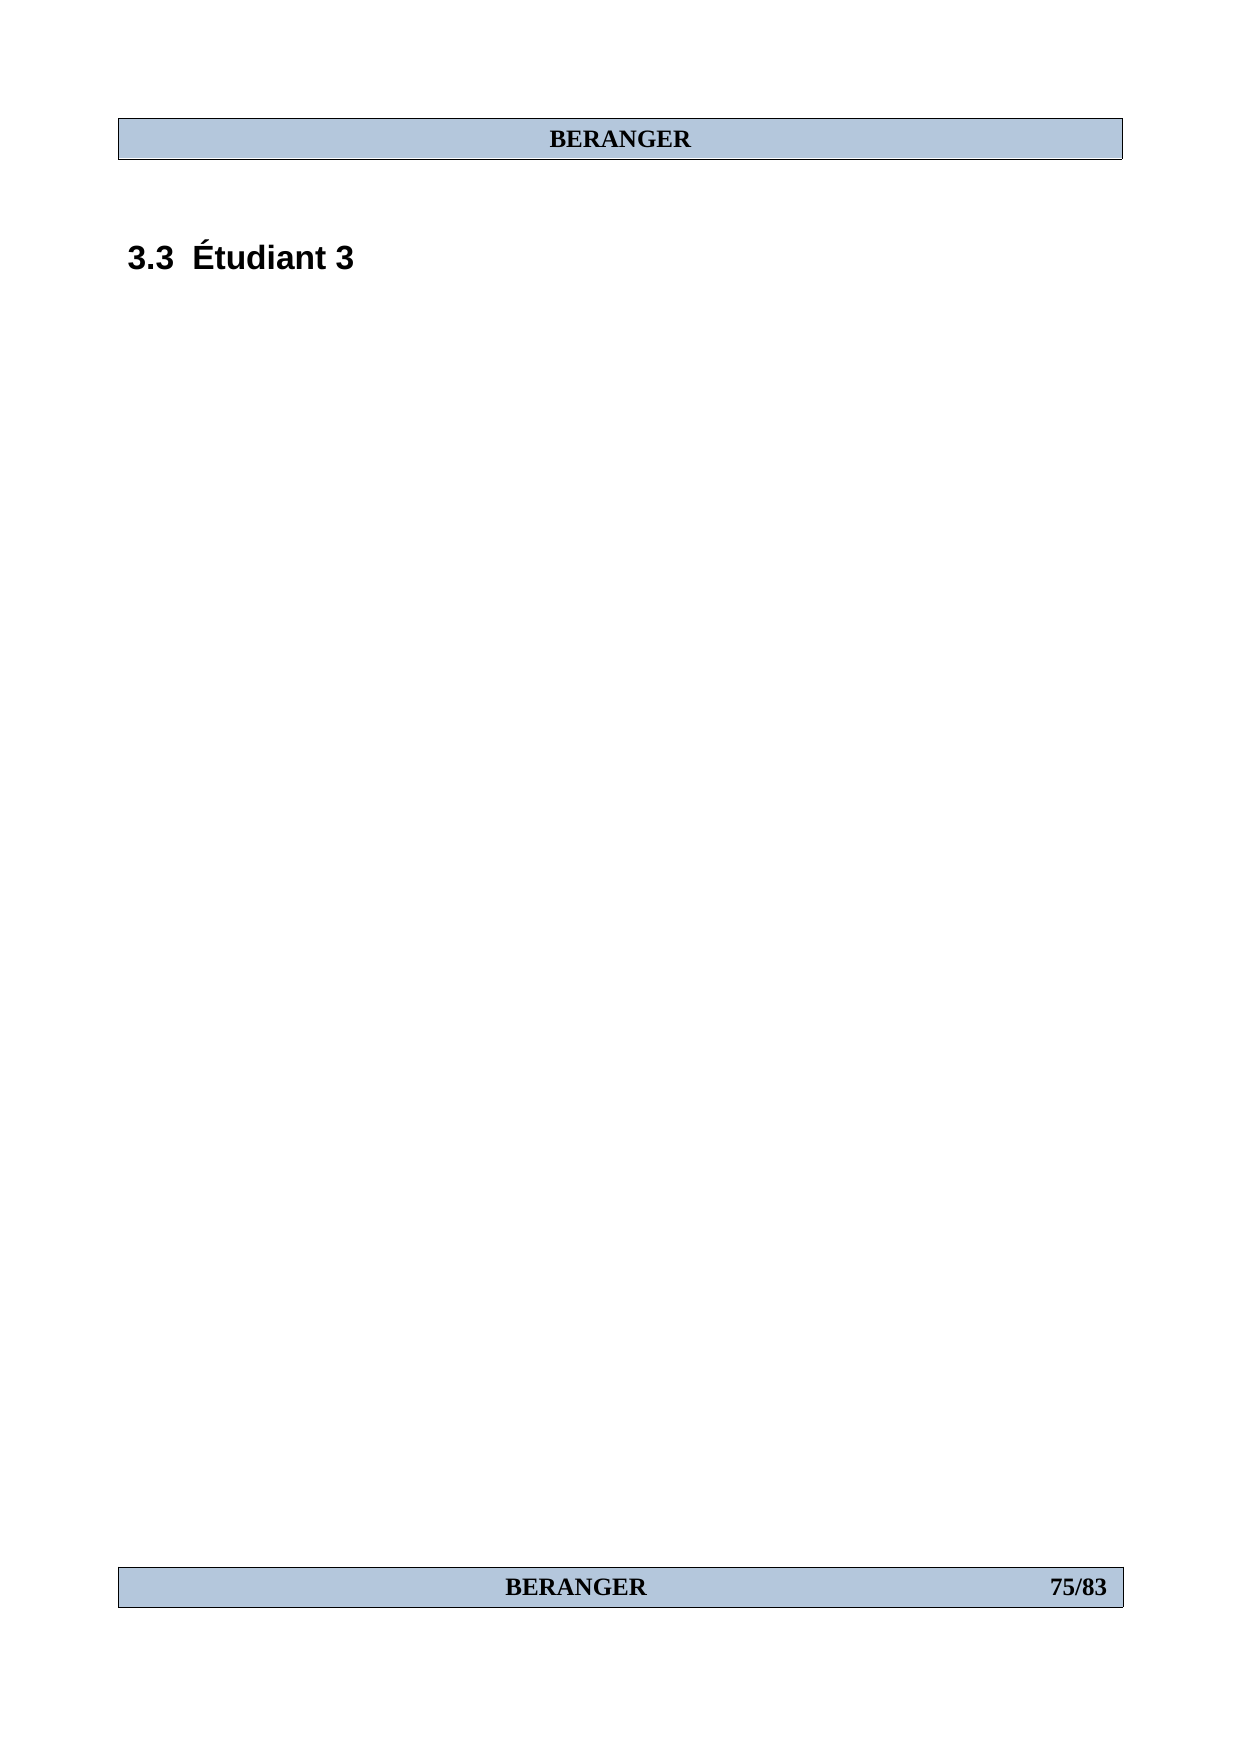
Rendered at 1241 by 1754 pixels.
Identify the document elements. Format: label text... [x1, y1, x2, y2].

subtitle Étudiant 3 [118, 238, 1122, 276]
